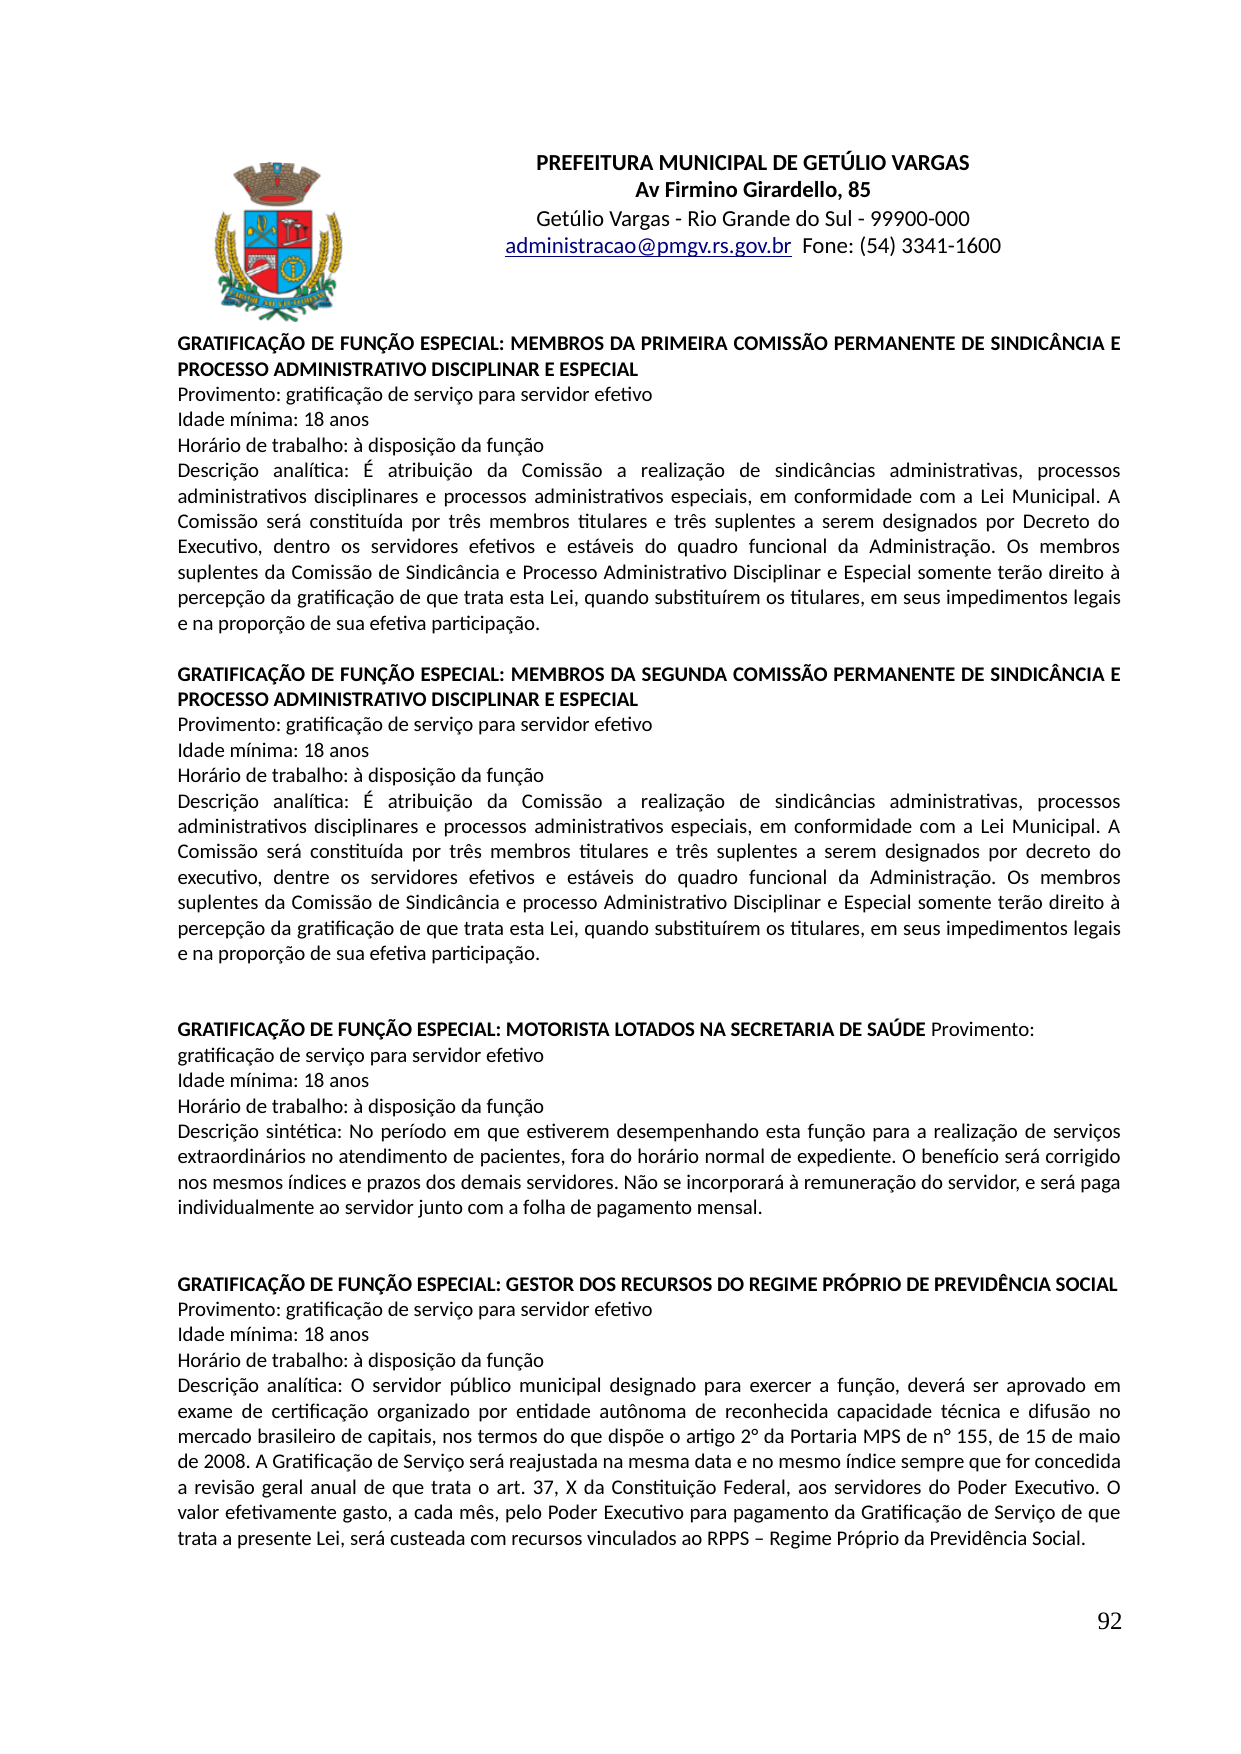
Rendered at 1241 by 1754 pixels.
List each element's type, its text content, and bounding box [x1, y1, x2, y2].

text Provimento: gratificação de serviço para servidor efetivo [177, 712, 1122, 737]
text GRATIFICAÇÃO DE FUNÇÃO ESPECIAL: MEMBROS DA SEGUNDA COMISSÃO PERMANENTE DE SINDICÂNCIA E PROCESSO ADMINISTRATIVO DISCIPLINAR E ESPECIAL [177, 661, 1122, 712]
text Horário de trabalho: à disposição da função [177, 1093, 1122, 1118]
text GRATIFICAÇÃO DE FUNÇÃO ESPECIAL: MEMBROS DA PRIMEIRA COMISSÃO PERMANENTE DE SINDICÂNCIA E PROCESSO ADMINISTRATIVO DISCIPLINAR E ESPECIAL [177, 330, 1122, 381]
text GRATIFICAÇÃO DE FUNÇÃO ESPECIAL: GESTOR DOS RECURSOS DO REGIME PRÓPRIO DE PREVIDÊNCIA SOCIAL [177, 1271, 1122, 1296]
text Idade mínima: 18 anos [177, 737, 1122, 762]
text Descrição analítica: O servidor público municipal designado para exercer a função, deverá ser aprovado em exame de certificação organizado por entidade autônoma de reconhecida capacidade técnica e difusão no mercado brasileiro de capitais, nos termos do que dispõe o artigo 2° da Portaria MPS de n° 155, de 15 de maio de 2008. A Gratificação de Serviço será reajustada na mesma data e no mesmo índice sempre que for concedida a revisão geral anual de que trata o art. 37, X da Constituição Federal, aos servidores do Poder Executivo. O valor efetivamente gasto, a cada mês, pelo Poder Executivo para pagamento da Gratificação de Serviço de que trata a presente Lei, será custeada com recursos vinculados ao RPPS – Regime Próprio da Previdência Social. [177, 1372, 1122, 1550]
text Descrição analítica: É atribuição da Comissão a realização de sindicâncias administrativas, processos administrativos disciplinares e processos administrativos especiais, em conformidade com a Lei Municipal. A Comissão será constituída por três membros titulares e três suplentes a serem designados por Decreto do Executivo, dentro os servidores efetivos e estáveis do quadro funcional da Administração. Os membros suplentes da Comissão de Sindicância e Processo Administrativo Disciplinar e Especial somente terão direito à percepção da gratificação de que trata esta Lei, quando substituírem os titulares, em seus impedimentos legais e na proporção de sua efetiva participação. [177, 457, 1122, 635]
text Idade mínima: 18 anos [177, 1067, 1122, 1093]
text Idade mínima: 18 anos [177, 407, 1122, 432]
text Provimento: gratificação de serviço para servidor efetivo [177, 1296, 1122, 1322]
text Descrição analítica: É atribuição da Comissão a realização de sindicâncias administrativas, processos administrativos disciplinares e processos administrativos especiais, em conformidade com a Lei Municipal. A Comissão será constituída por três membros titulares e três suplentes a serem designados por decreto do executivo, dentre os servidores efetivos e estáveis do quadro funcional da Administração. Os membros suplentes da Comissão de Sindicância e processo Administrativo Disciplinar e Especial somente terão direito à percepção da gratificação de que trata esta Lei, quando substituírem os titulares, em seus impedimentos legais e na proporção de sua efetiva participação. [177, 788, 1122, 966]
text Horário de trabalho: à disposição da função [177, 762, 1122, 788]
text GRATIFICAÇÃO DE FUNÇÃO ESPECIAL: MOTORISTA LOTADOS NA SECRETARIA DE SAÚDE Provimento: gratificação de serviço para servidor efetivo [177, 1017, 1122, 1067]
text Provimento: gratificação de serviço para servidor efetivo [177, 381, 1122, 407]
text Horário de trabalho: à disposição da função [177, 432, 1122, 457]
text Horário de trabalho: à disposição da função [177, 1347, 1122, 1372]
text Descrição sintética: No período em que estiverem desempenhando esta função para a realização de serviços extraordinários no atendimento de pacientes, fora do horário normal de expediente. O benefício será corrigido nos mesmos índices e prazos dos demais servidores. Não se incorporará à remuneração do servidor, e será paga individualmente ao servidor junto com a folha de pagamento mensal. [177, 1118, 1122, 1220]
text Idade mínima: 18 anos [177, 1322, 1122, 1347]
